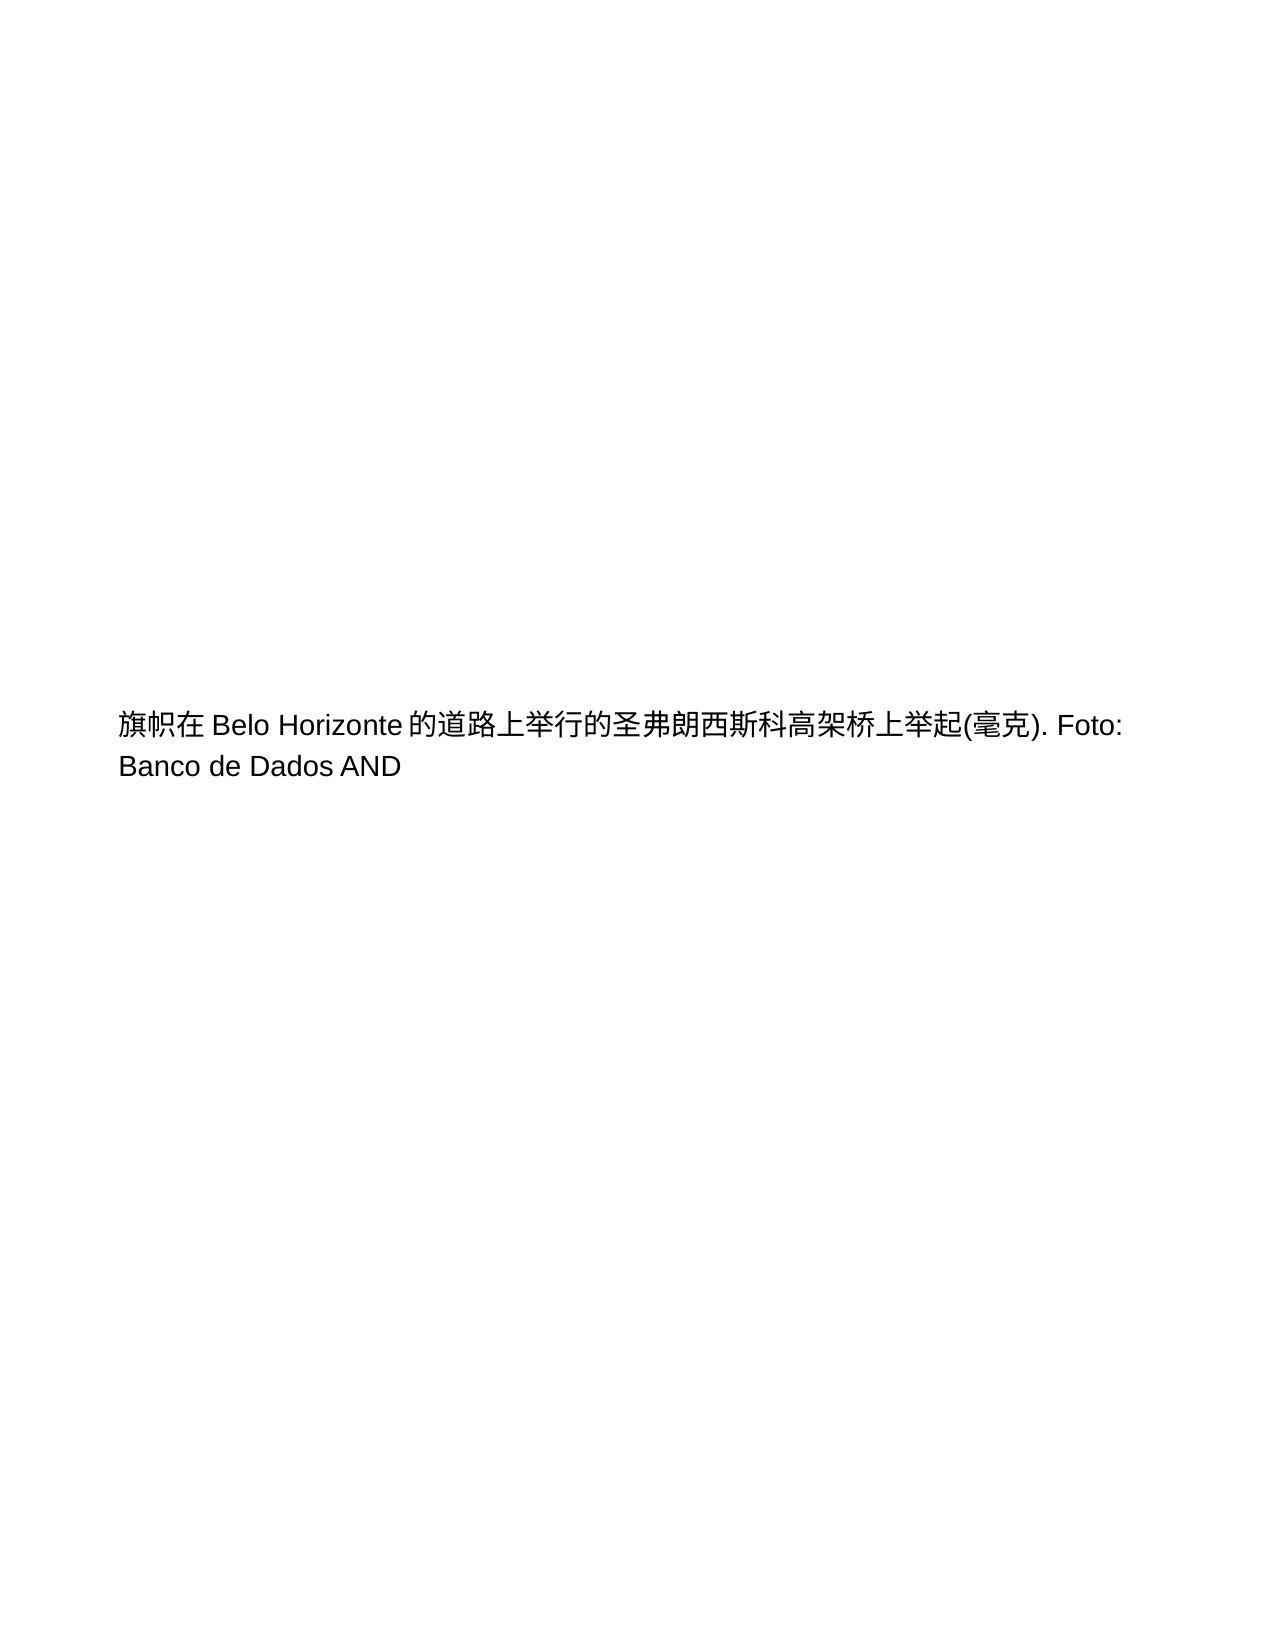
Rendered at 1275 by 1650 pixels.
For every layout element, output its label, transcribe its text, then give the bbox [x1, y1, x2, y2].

text 旗帜在Belo Horizo​​nte的道路上举行的圣弗朗西斯科高架桥上举起(毫克). Foto: Banco de Dados AND [118, 702, 1157, 782]
